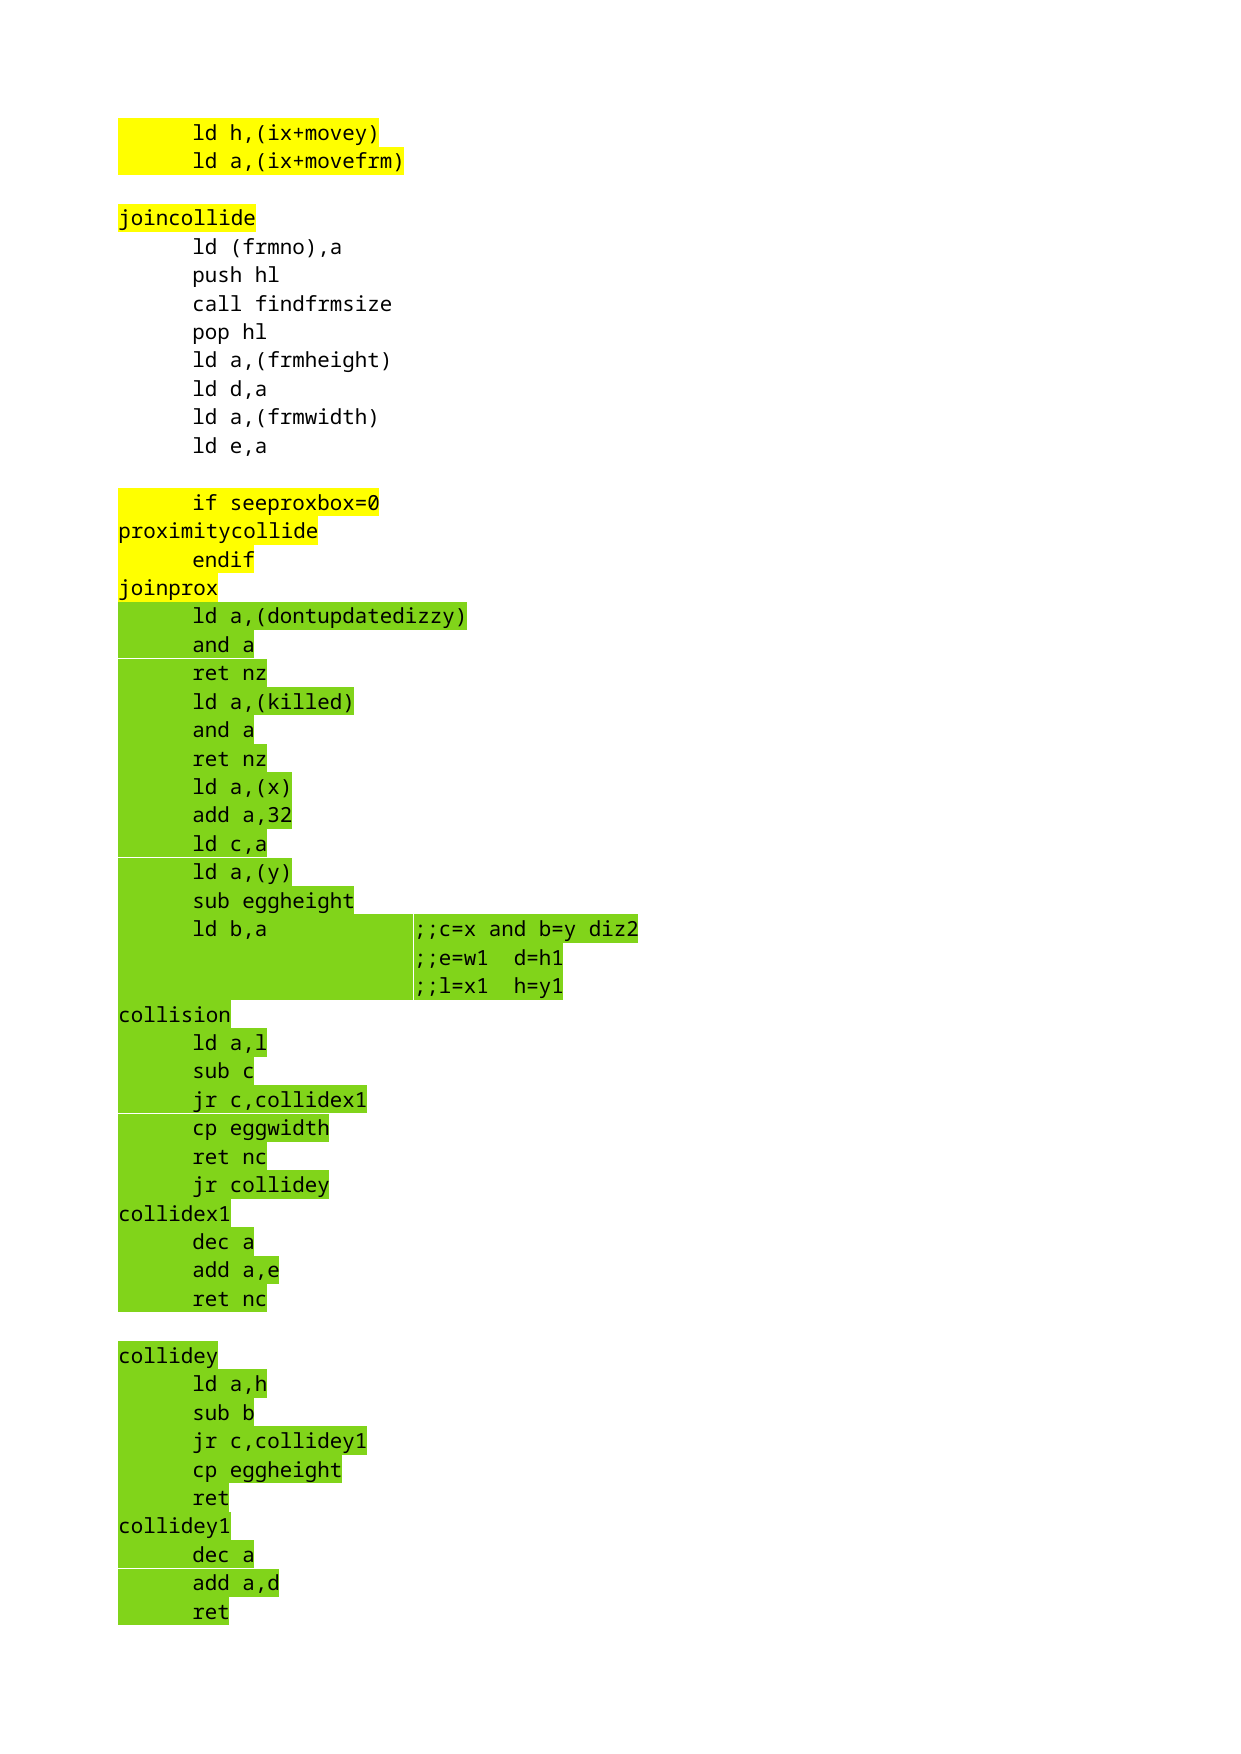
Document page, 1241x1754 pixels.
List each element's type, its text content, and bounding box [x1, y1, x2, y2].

text proximitycollide [118, 516, 1122, 545]
text ret nz [118, 744, 1122, 772]
text ret nc [118, 1142, 1122, 1170]
text endif [118, 545, 1122, 573]
text ld a,(ix+movefrm) [118, 147, 1122, 175]
text ret [118, 1483, 1122, 1512]
text and a [118, 630, 1122, 658]
text ld a,(frmheight) [118, 346, 1122, 374]
text jr c,collidex1 [118, 1085, 1122, 1113]
text ld a,(x) [118, 772, 1122, 801]
text ld d,a [118, 374, 1122, 402]
text ld a,h [118, 1369, 1122, 1398]
text push hl [118, 260, 1122, 289]
text sub c [118, 1057, 1122, 1085]
text ;;e=w1 d=h1 [118, 943, 1122, 971]
text add a,32 [118, 801, 1122, 829]
text ld e,a [118, 431, 1122, 459]
text ld a,(dontupdatedizzy) [118, 602, 1122, 630]
text dec a [118, 1227, 1122, 1256]
text ld a,l [118, 1028, 1122, 1057]
text call findfrmsize [118, 289, 1122, 317]
text ld a,(killed) [118, 687, 1122, 715]
text and a [118, 715, 1122, 744]
text ret [118, 1597, 1122, 1625]
text cp eggwidth [118, 1113, 1122, 1142]
text cp eggheight [118, 1455, 1122, 1483]
text collidey [118, 1341, 1122, 1369]
text sub eggheight [118, 886, 1122, 914]
text ret nc [118, 1284, 1122, 1312]
text ld h,(ix+movey) [118, 118, 1122, 147]
text collidey1 [118, 1512, 1122, 1540]
text pop hl [118, 317, 1122, 346]
text ld (frmno),a [118, 232, 1122, 260]
text dec a [118, 1540, 1122, 1568]
text jr c,collidey1 [118, 1426, 1122, 1455]
text ret nz [118, 658, 1122, 687]
text add a,e [118, 1256, 1122, 1284]
text collision [118, 1000, 1122, 1028]
text ld b,a ;;c=x and b=y diz2 [118, 914, 1122, 943]
text add a,d [118, 1568, 1122, 1597]
text ld a,(frmwidth) [118, 402, 1122, 431]
text sub b [118, 1398, 1122, 1426]
text joinprox [118, 573, 1122, 602]
text ld c,a [118, 829, 1122, 857]
text joincollide [118, 203, 1122, 232]
text collidex1 [118, 1199, 1122, 1227]
text ;;l=x1 h=y1 [118, 971, 1122, 1000]
text jr collidey [118, 1170, 1122, 1199]
text ld a,(y) [118, 857, 1122, 886]
text if seeproxbox=0 [118, 488, 1122, 516]
